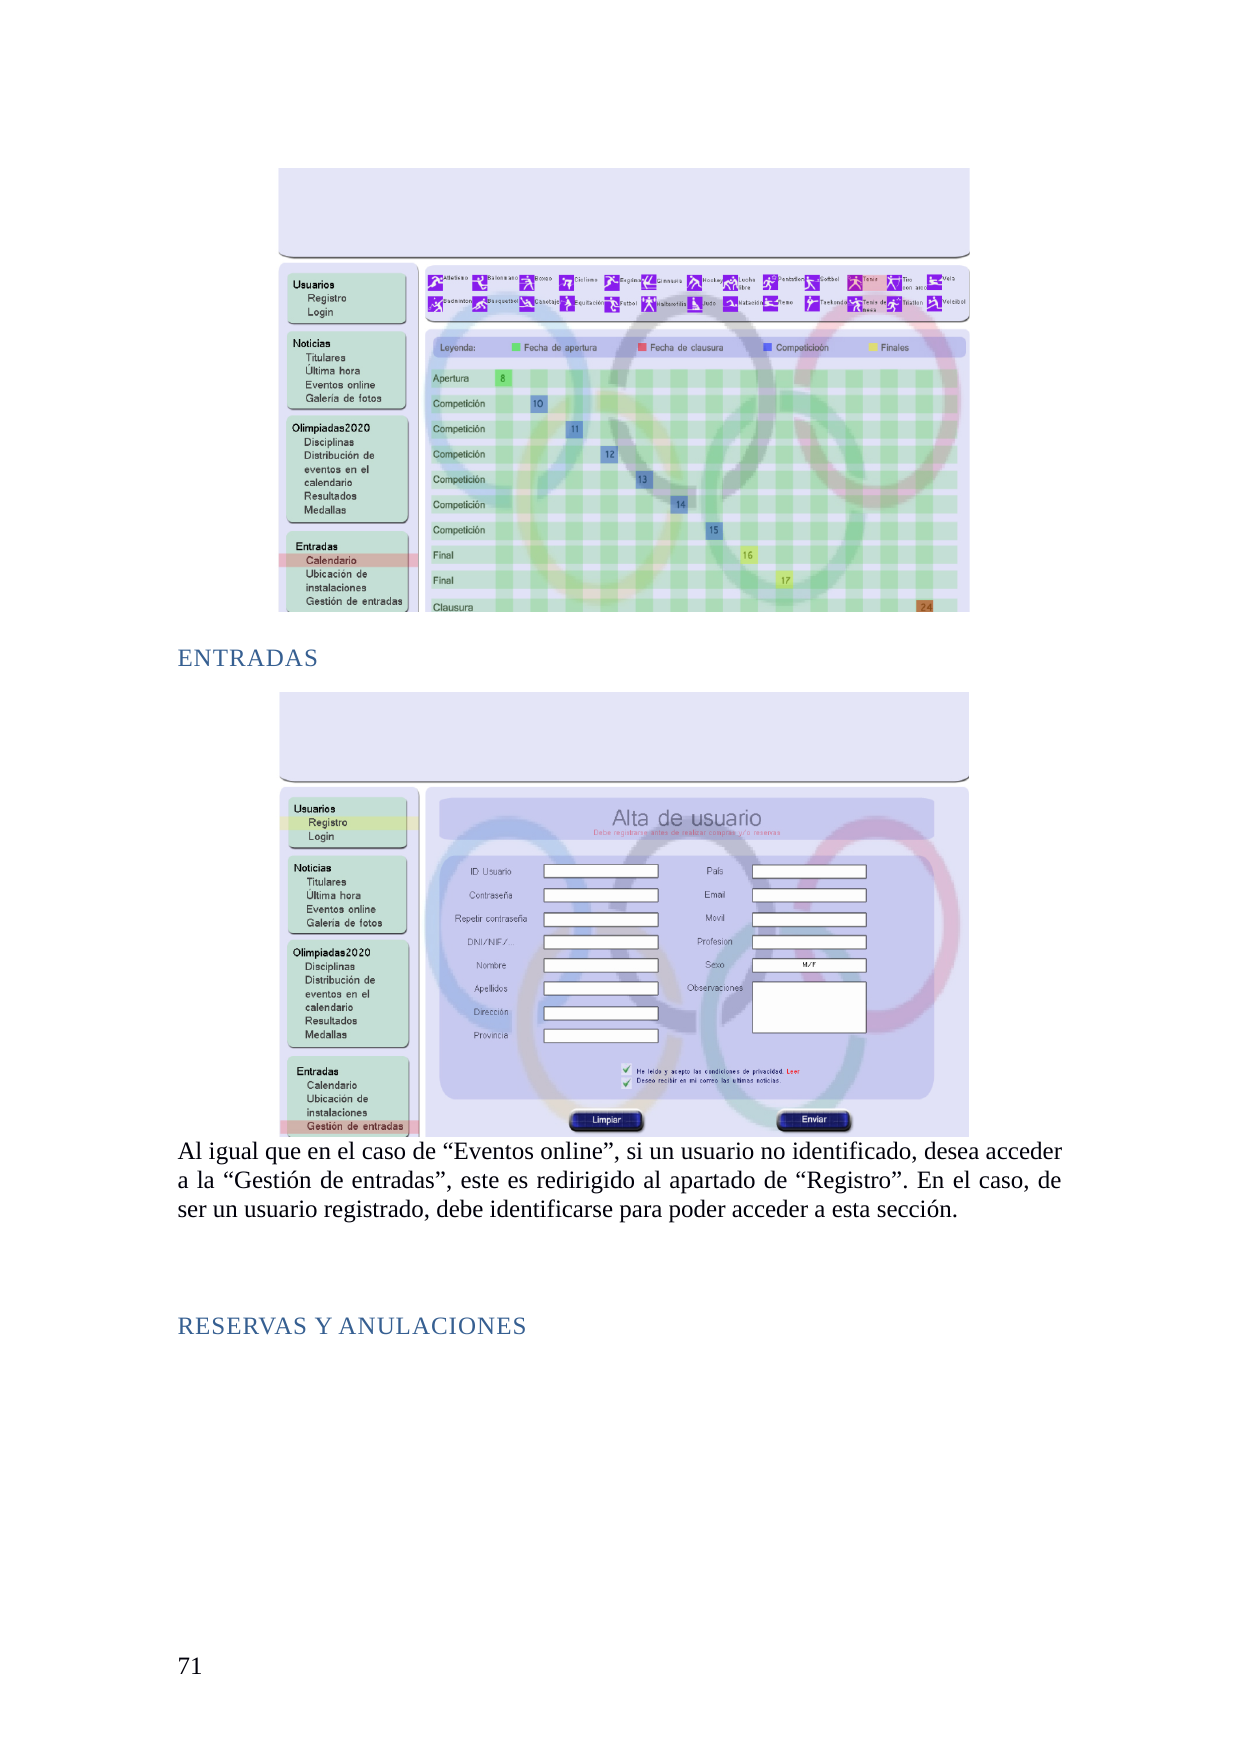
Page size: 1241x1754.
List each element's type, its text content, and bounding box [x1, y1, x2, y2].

picture [271, 692, 969, 1137]
subtitle Entradas [177, 643, 1063, 672]
subtitle Reservas y anulaciones [177, 1311, 1063, 1339]
text Al igual que en el caso de “Eventos online”, si un usuario no identificado, desea acceder a la “Gestión de entradas”, este es redirigido al apartado de “Registro”. En el caso, de ser un usuario registrado, debe identificarse para poder acceder a esta sección. [177, 1136, 1063, 1223]
picture [270, 168, 970, 612]
